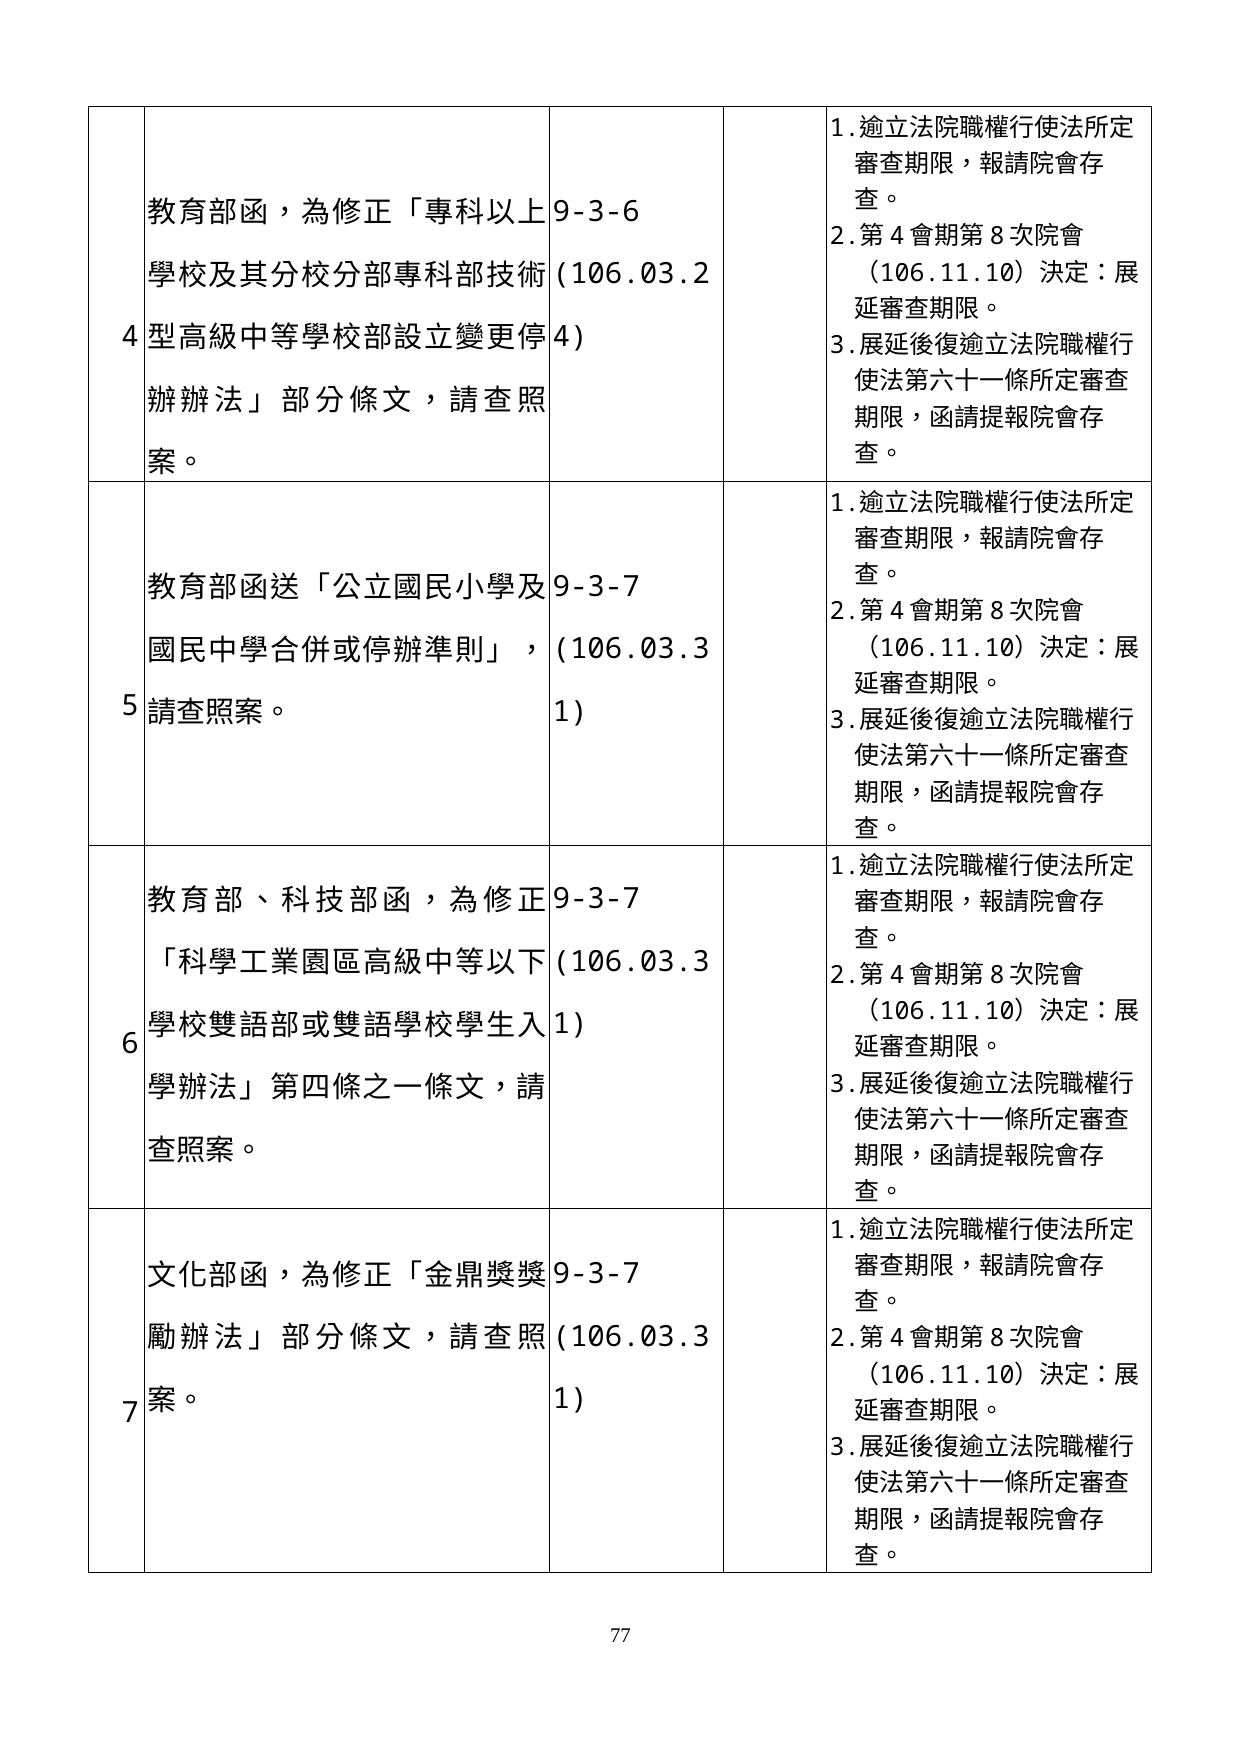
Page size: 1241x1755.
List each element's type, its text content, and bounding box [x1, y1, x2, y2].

table_cell [724, 107, 826, 481]
table_cell 教育部函，為修正「專科以上學校及其分校分部專科部技術型高級中等學校部設立變更停辦辦法」部分條文，請查照案。 [145, 107, 549, 481]
table_cell [89, 107, 144, 481]
table_cell [89, 482, 144, 844]
table_cell [724, 482, 826, 844]
table_cell 9-3-7 (106.03.31) [550, 482, 723, 844]
table_cell [724, 846, 826, 1208]
table_cell 1.逾立法院職權行使法所定審查期限，報請院會存查。 2.第4會期第8次院會（106.11.10）決定：展延審查期限。 3.展延後復逾立法院職權行使法第六十一條所定審查期限，函請提報院會存查。 [827, 1209, 1151, 1572]
table_cell 教育部、科技部函，為修正「科學工業園區高級中等以下學校雙語部或雙語學校學生入學辦法」第四條之一條文，請查照案。 [145, 846, 549, 1208]
table_cell 教育部函送「公立國民小學及國民中學合併或停辦準則」，請查照案。 [145, 482, 549, 844]
table_cell 1.逾立法院職權行使法所定審查期限，報請院會存查。 2.第4會期第8次院會（106.11.10）決定：展延審查期限。 3.展延後復逾立法院職權行使法第六十一條所定審查期限，函請提報院會存查。 [827, 107, 1151, 481]
table_cell [724, 1209, 826, 1572]
table_cell 1.逾立法院職權行使法所定審查期限，報請院會存查。 2.第4會期第8次院會（106.11.10）決定：展延審查期限。 3.展延後復逾立法院職權行使法第六十一條所定審查期限，函請提報院會存查。 [827, 482, 1151, 844]
table_cell 9-3-7 (106.03.31) [550, 1209, 723, 1572]
table_cell 文化部函，為修正「金鼎獎獎勵辦法」部分條文，請查照案。 [145, 1209, 549, 1572]
table_cell 9-3-7 (106.03.31) [550, 846, 723, 1208]
table_cell [89, 1209, 144, 1572]
table_cell 1.逾立法院職權行使法所定審查期限，報請院會存查。 2.第4會期第8次院會（106.11.10）決定：展延審查期限。 3.展延後復逾立法院職權行使法第六十一條所定審查期限，函請提報院會存查。 [827, 846, 1151, 1208]
table_cell 9-3-6 (106.03.24) [550, 107, 723, 481]
table_cell [89, 846, 144, 1208]
